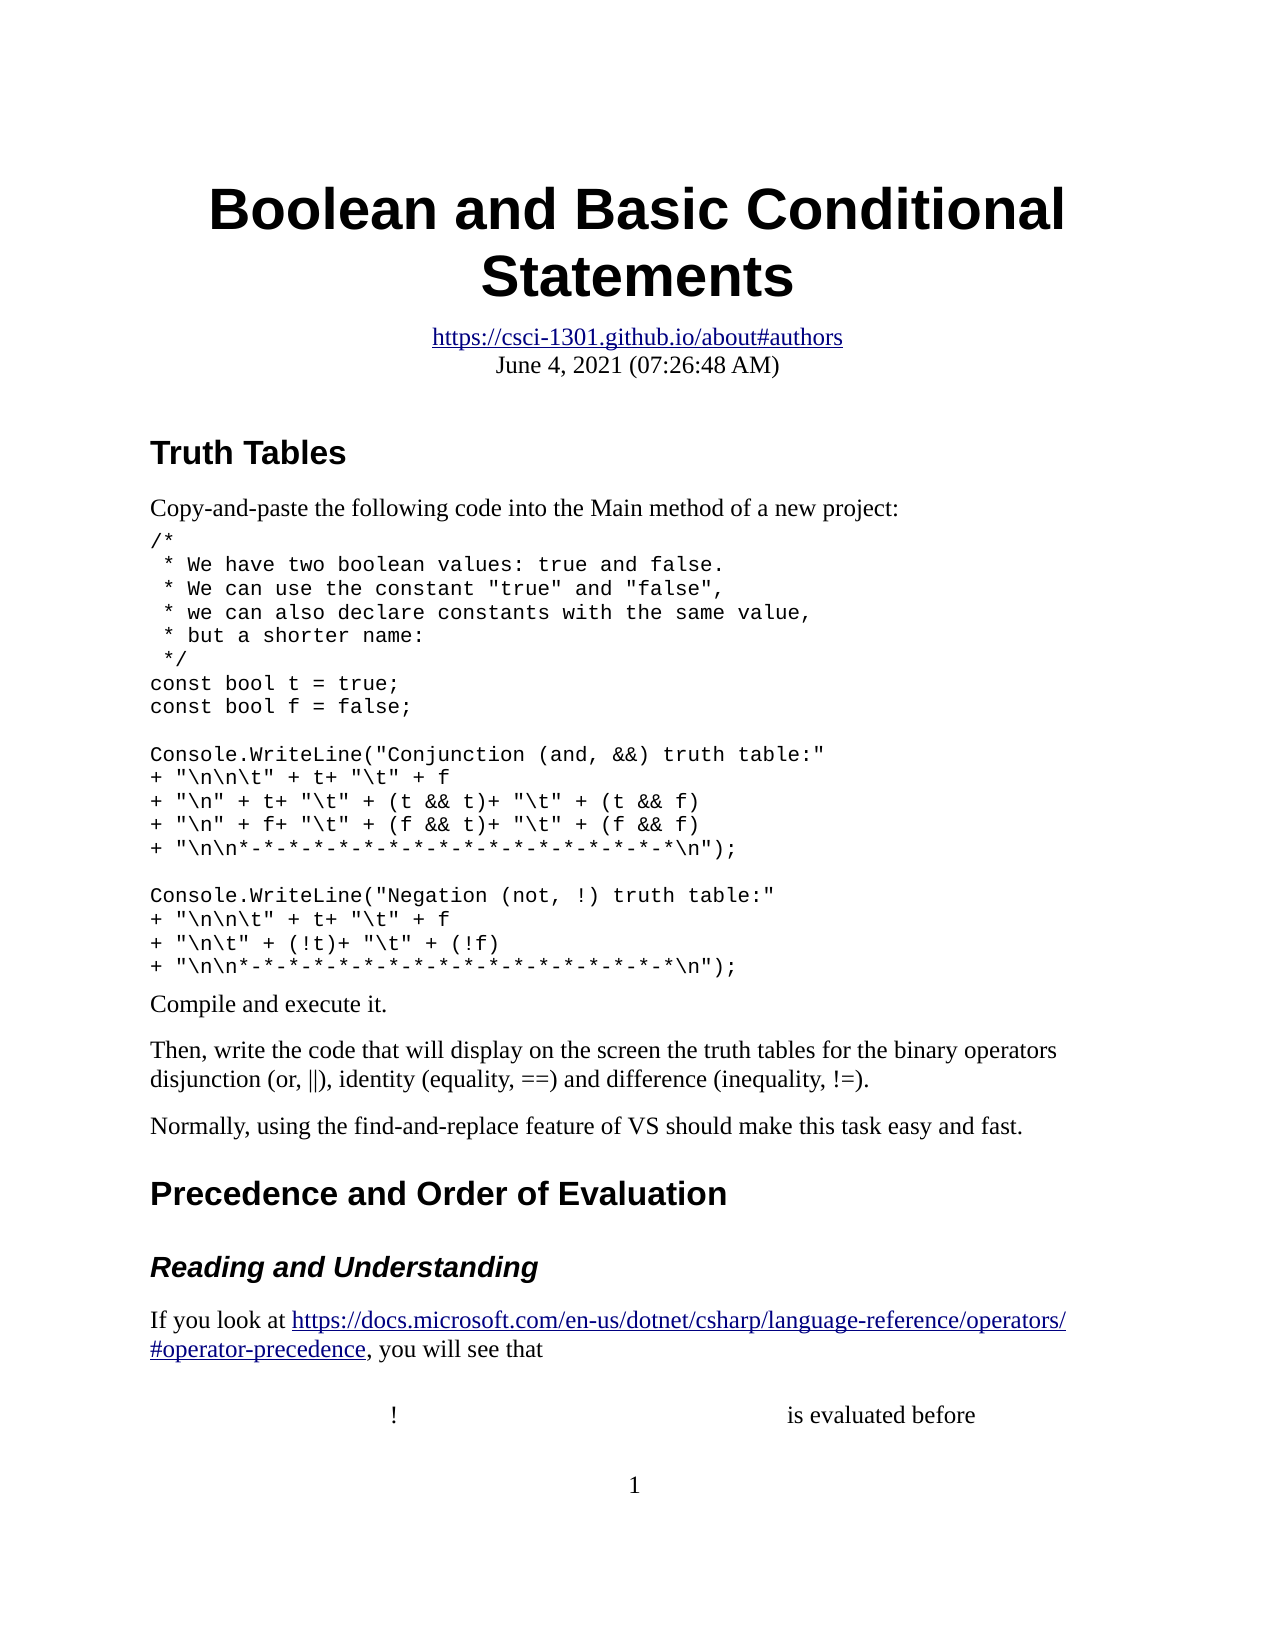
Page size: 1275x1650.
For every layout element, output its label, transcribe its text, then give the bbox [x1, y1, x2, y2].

subtitle Reading and Understanding [150, 1250, 1125, 1283]
text * we can also declare constants with the same value, [150, 602, 1125, 625]
text + "\n" + f+ "\t" + (f && t)+ "\t" + (f && f) [150, 814, 1125, 838]
text + "\n\n*-*-*-*-*-*-*-*-*-*-*-*-*-*-*-*-*-*\n"); [150, 838, 1125, 862]
text Console.WriteLine("Negation (not, !) truth table:" [150, 885, 1125, 909]
text const bool t = true; [150, 673, 1125, 696]
text Then, write the code that will display on the screen the truth tables for the binary operators disjunction (or, ||), identity (equality, ==) and difference (inequality, !=). [150, 1036, 1125, 1093]
text * but a shorter name: [150, 625, 1125, 649]
text + "\n\n\t" + t+ "\t" + f [150, 767, 1125, 791]
text + "\n\n\t" + t+ "\t" + f [150, 909, 1125, 933]
text */ [150, 649, 1125, 673]
text * We can use the constant "true" and "false", [150, 578, 1125, 602]
text If you look at https://docs.microsoft.com/en-us/dotnet/csharp/language-reference/operators/#operator-precedence, you will see that [150, 1305, 1125, 1362]
text Console.WriteLine("Conjunction (and, &&) truth table:" [150, 743, 1125, 767]
subtitle Truth Tables [150, 433, 1125, 472]
text + "\n\t" + (!t)+ "\t" + (!f) [150, 933, 1125, 956]
title Boolean and Basic Conditional Statements [150, 175, 1125, 309]
text Normally, using the find-and-replace feature of VS should make this task easy and fast. [150, 1111, 1125, 1140]
table_cell ! [150, 1400, 637, 1429]
table_header [638, 1371, 1125, 1400]
table_header [150, 1371, 637, 1400]
text https://csci-1301.github.io/about#authors [150, 322, 1125, 350]
text June 4, 2021 (07:26:48 AM) [150, 350, 1125, 379]
text * We have two boolean values: true and false. [150, 554, 1125, 578]
text Compile and execute it. [150, 989, 1125, 1018]
text + "\n\n*-*-*-*-*-*-*-*-*-*-*-*-*-*-*-*-*-*\n"); [150, 956, 1125, 980]
text /* [150, 531, 1125, 554]
text const bool f = false; [150, 696, 1125, 720]
subtitle Precedence and Order of Evaluation [150, 1174, 1125, 1212]
text Copy-and-paste the following code into the Main method of a new project: [150, 493, 1125, 522]
text + "\n" + t+ "\t" + (t && t)+ "\t" + (t && f) [150, 791, 1125, 814]
table_cell is evaluated before [638, 1400, 1125, 1429]
